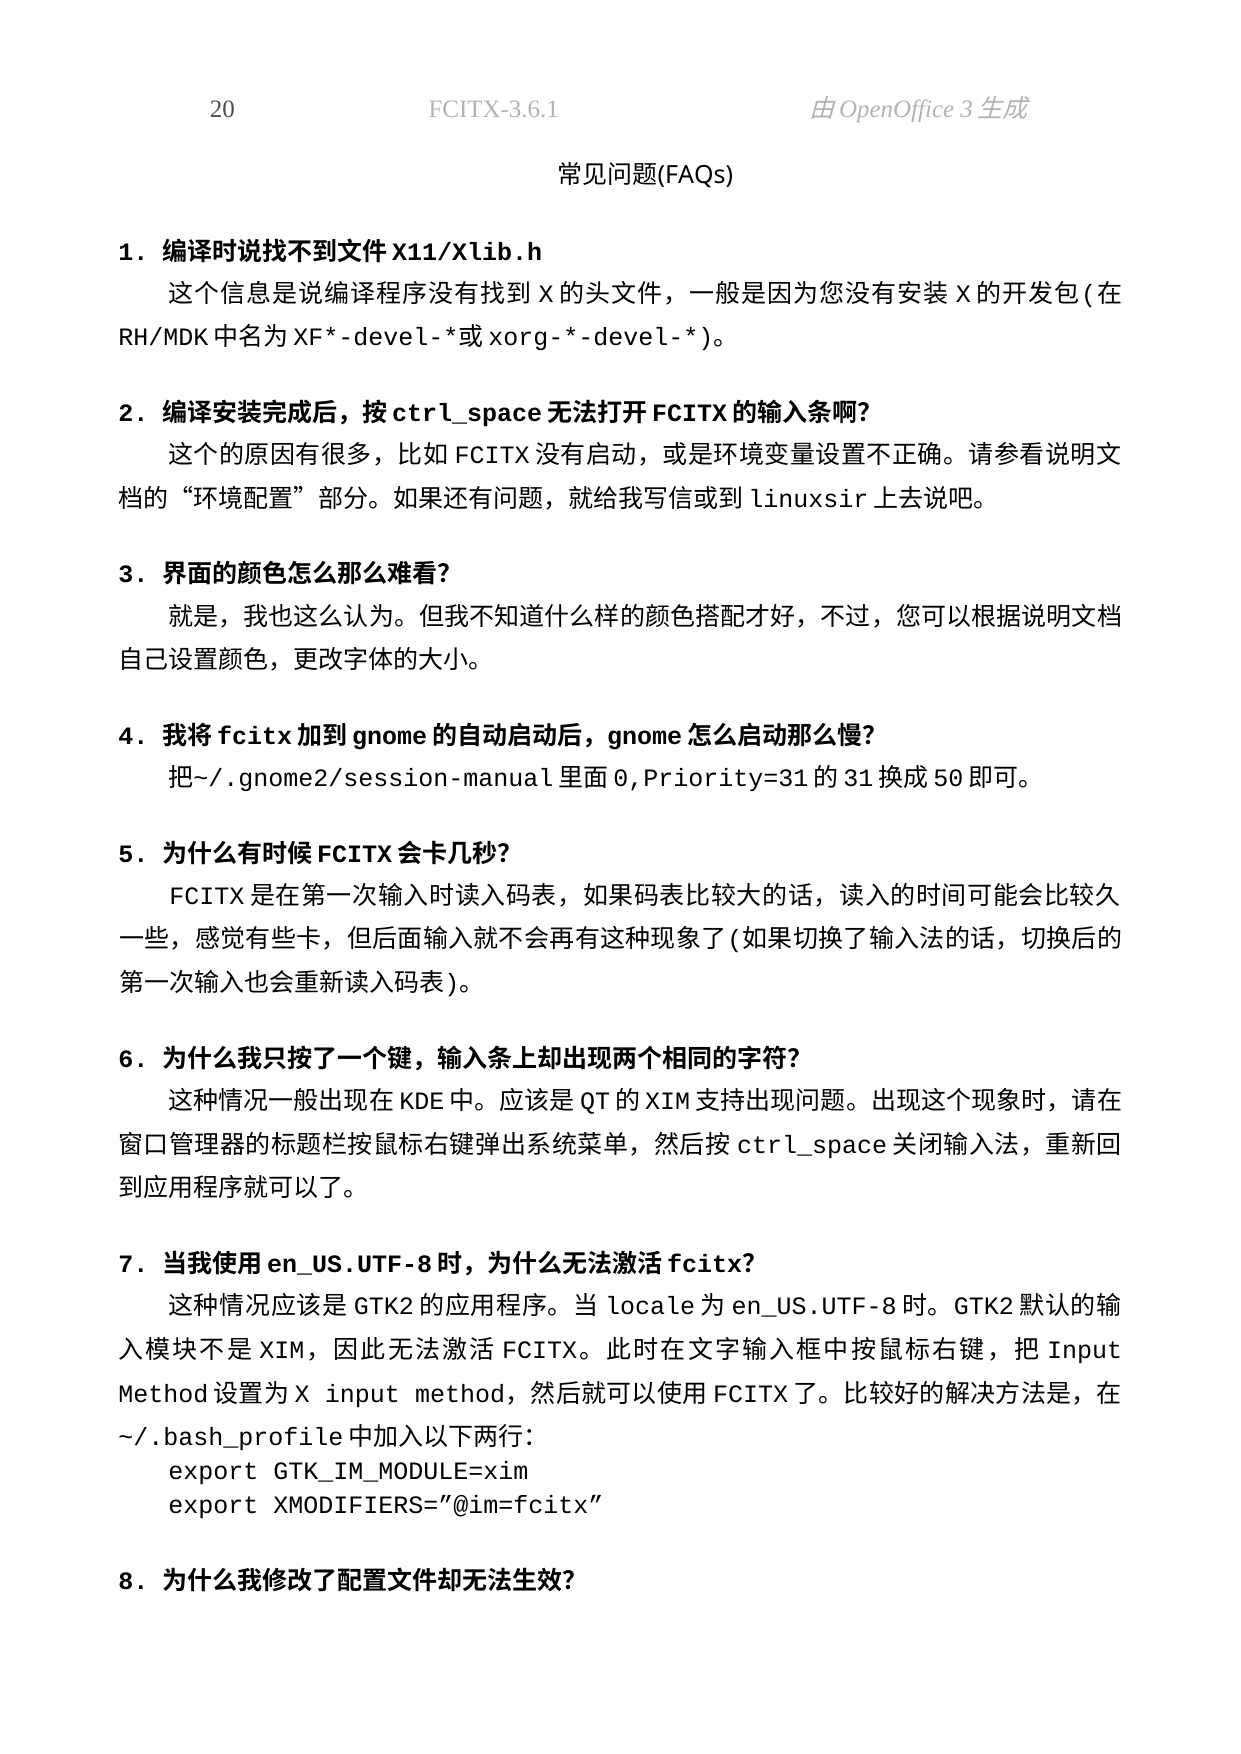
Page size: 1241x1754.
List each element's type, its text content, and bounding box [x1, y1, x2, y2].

list 当我使用en_US.UTF-8时，为什么无法激活fcitx？ [118, 1244, 1122, 1280]
list 界面的颜色怎么那么难看？ [118, 554, 1122, 590]
list 为什么我只按了一个键，输入条上却出现两个相同的字符？ [118, 1038, 1122, 1075]
text 这个信息是说编译程序没有找到X的头文件，一般是因为您没有安装X的开发包(在RH/MDK中名为XF*-devel-*或xorg-*-devel-*)。 [118, 273, 1122, 353]
list 为什么有时候FCITX会卡几秒？ [118, 833, 1122, 870]
text export GTK_IM_MODULE=xim [118, 1459, 1122, 1487]
list 编译安装完成后，按ctrl_space无法打开FCITX的输入条啊？ [118, 392, 1122, 429]
text FCITX是在第一次输入时读入码表，如果码表比较大的话，读入的时间可能会比较久一些，感觉有些卡，但后面输入就不会再有这种现象了(如果切换了输入法的话，切换后的第一次输入也会重新读入码表)。 [119, 875, 1122, 999]
text 把~/.gnome2/session-manual里面0,Priority=31的31换成50即可。 [118, 757, 1122, 794]
text 这种情况一般出现在KDE中。应该是QT的XIM支持出现问题。出现这个现象时，请在窗口管理器的标题栏按鼠标右键弹出系统菜单，然后按ctrl_space关闭输入法，重新回到应用程序就可以了。 [118, 1081, 1122, 1204]
text 这种情况应该是GTK2的应用程序。当locale为en_US.UTF-8时。GTK2默认的输入模块不是XIM，因此无法激活FCITX。此时在文字输入框中按鼠标右键，把Input Method设置为X input method，然后就可以使用FCITX了。比较好的解决方法是，在~/.bash_profile中加入以下两行： [118, 1286, 1122, 1453]
text 常见问题(FAQs) [118, 154, 1122, 191]
text export XMODIFIERS=”@im=fcitx” [118, 1493, 1122, 1521]
text 就是，我也这么认为。但我不知道什么样的颜色搭配才好，不过，您可以根据说明文档自己设置颜色，更改字体的大小。 [118, 596, 1122, 676]
list 编译时说找不到文件X11/Xlib.h [118, 231, 1122, 268]
text 这个的原因有很多，比如FCITX没有启动，或是环境变量设置不正确。请参看说明文档的“环境配置”部分。如果还有问题，就给我写信或到linuxsir上去说吧。 [118, 434, 1122, 514]
list 为什么我修改了配置文件却无法生效？ [118, 1560, 1122, 1597]
list 我将fcitx加到gnome的自动启动后，gnome怎么启动那么慢？ [118, 715, 1122, 752]
